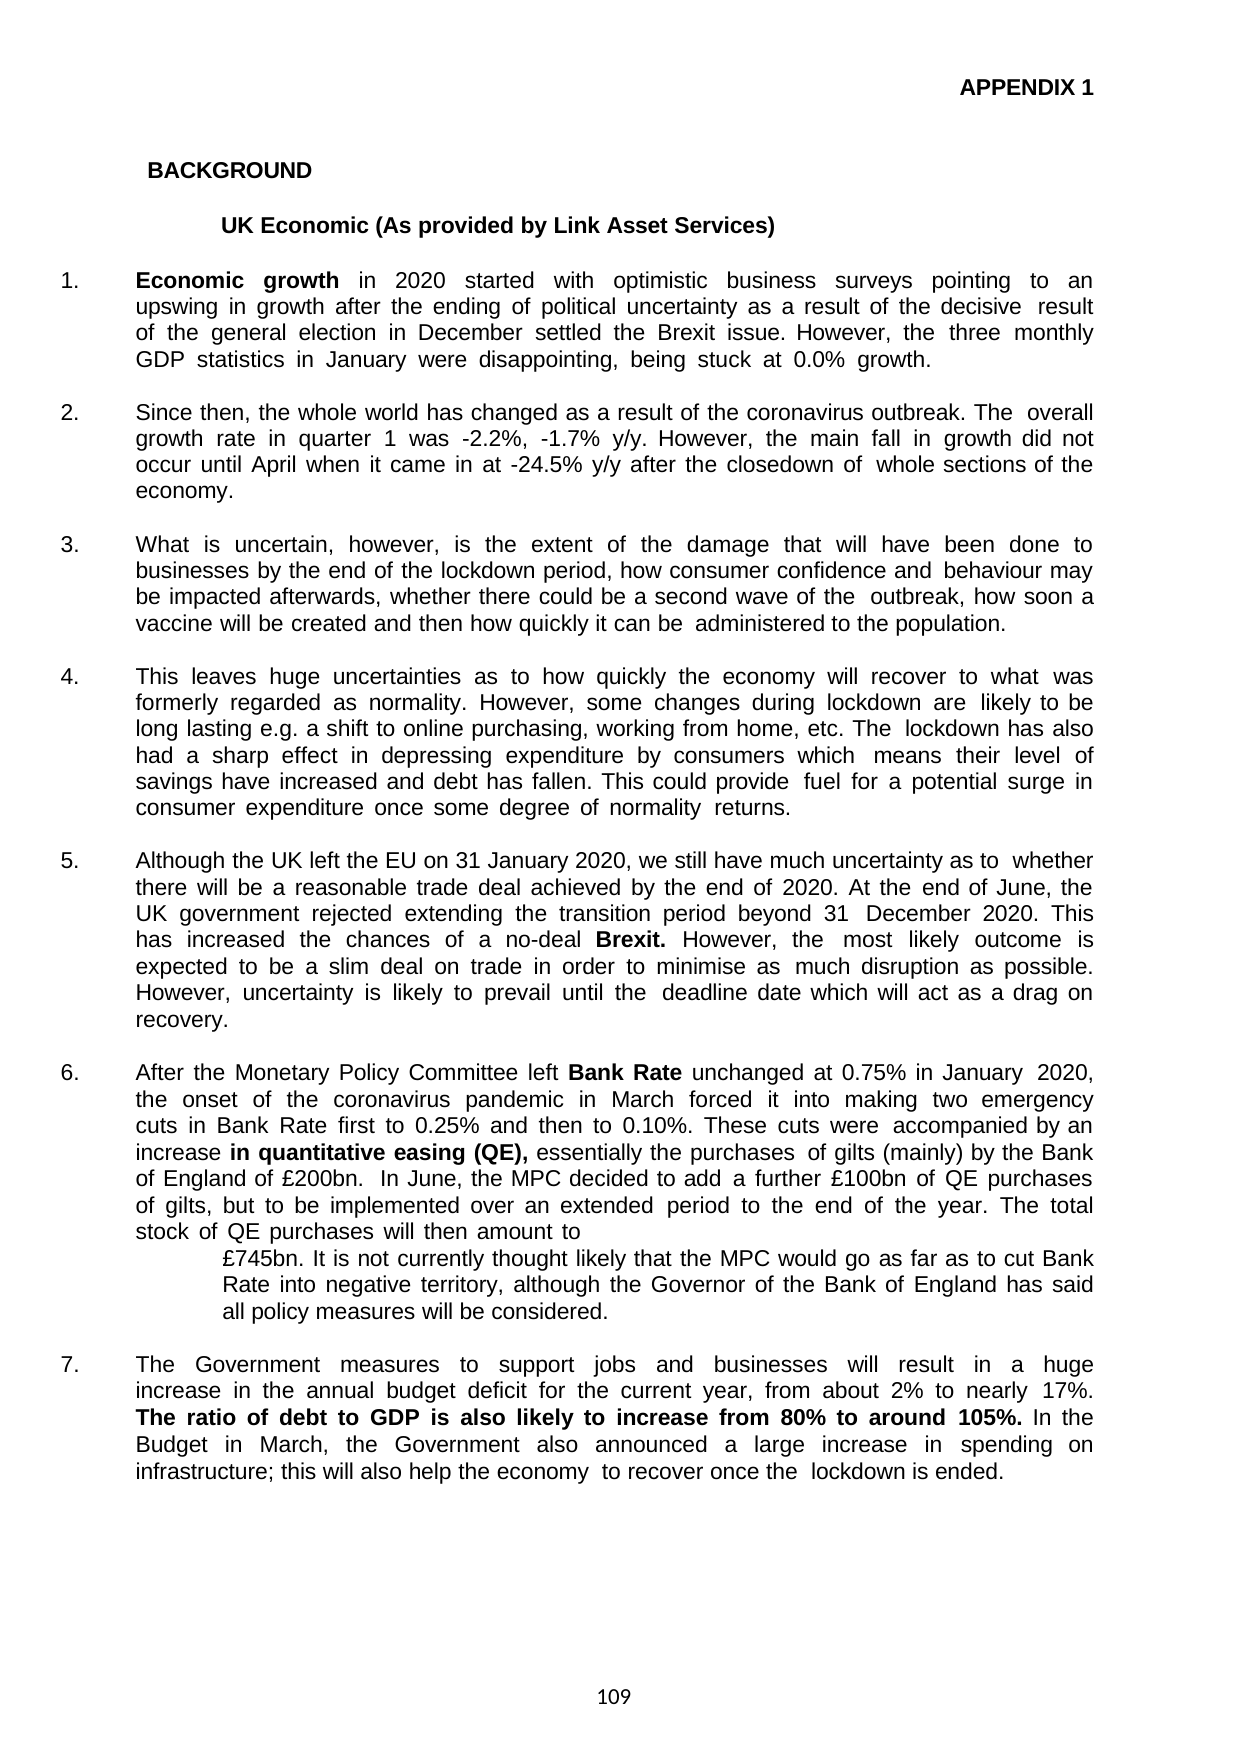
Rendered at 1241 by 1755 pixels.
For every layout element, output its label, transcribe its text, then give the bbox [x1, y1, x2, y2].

list After the Monetary Policy Committee left Bank Rate unchanged at 0.75% in January 2020, the onset of the coronavirus pandemic in March forced it into making two emergency cuts in Bank Rate first to 0.25% and then to 0.10%. These cuts were accompanied by an increase in quantitative easing (QE), essentially the purchases of gilts (mainly) by the Bank of England of £200bn. In June, the MPC decided to add a further £100bn of QE purchases of gilts, but to be implemented over an extended period to the end of the year. The total stock of QE purchases will then amount to [60, 1059, 1094, 1245]
list Since then, the whole world has changed as a result of the coronavirus outbreak. The overall growth rate in quarter 1 was -2.2%, -1.7% y/y. However, the main fall in growth did not occur until April when it came in at -24.5% y/y after the closedown of whole sections of the economy. [60, 398, 1094, 504]
list Economic growth in 2020 started with optimistic business surveys pointing to an upswing in growth after the ending of political uncertainty as a result of the decisive result of the general election in December settled the Brexit issue. However, the three monthly GDP statistics in January were disappointing, being stuck at 0.0% growth. [60, 267, 1094, 372]
list The Government measures to support jobs and businesses will result in a huge increase in the annual budget deficit for the current year, from about 2% to nearly 17%. The ratio of debt to GDP is also likely to increase from 80% to around 105%. In the Budget in March, the Government also announced a large increase in spending on infrastructure; this will also help the economy to recover once the lockdown is ended. [60, 1351, 1094, 1484]
text BACKGROUND [147, 157, 1105, 184]
text £745bn. It is not currently thought likely that the MPC would go as far as to cut Bank Rate into negative territory, although the Governor of the Bank of England has said all policy measures will be considered. [222, 1245, 1094, 1324]
list Although the UK left the EU on 31 January 2020, we still have much uncertainty as to whether there will be a reasonable trade deal achieved by the end of 2020. At the end of June, the UK government rejected extending the transition period beyond 31 December 2020. This has increased the chances of a no-deal Brexit. However, the most likely outcome is expected to be a slim deal on trade in order to minimise as much disruption as possible. However, uncertainty is likely to prevail until the deadline date which will act as a drag on recovery. [60, 847, 1094, 1032]
subtitle APPENDIX 1 [135, 74, 1094, 100]
list This leaves huge uncertainties as to how quickly the economy will recover to what was formerly regarded as normality. However, some changes during lockdown are likely to be long lasting e.g. a shift to online purchasing, working from home, etc. The lockdown has also had a sharp effect in depressing expenditure by consumers which means their level of savings have increased and debt has fallen. This could provide fuel for a potential surge in consumer expenditure once some degree of normality returns. [60, 663, 1094, 821]
list What is uncertain, however, is the extent of the damage that will have been done to businesses by the end of the lockdown period, how consumer confidence and behaviour may be impacted afterwards, whether there could be a second wave of the outbreak, how soon a vaccine will be created and then how quickly it can be administered to the population. [60, 531, 1094, 636]
text UK Economic (As provided by Link Asset Services) [221, 212, 1105, 239]
